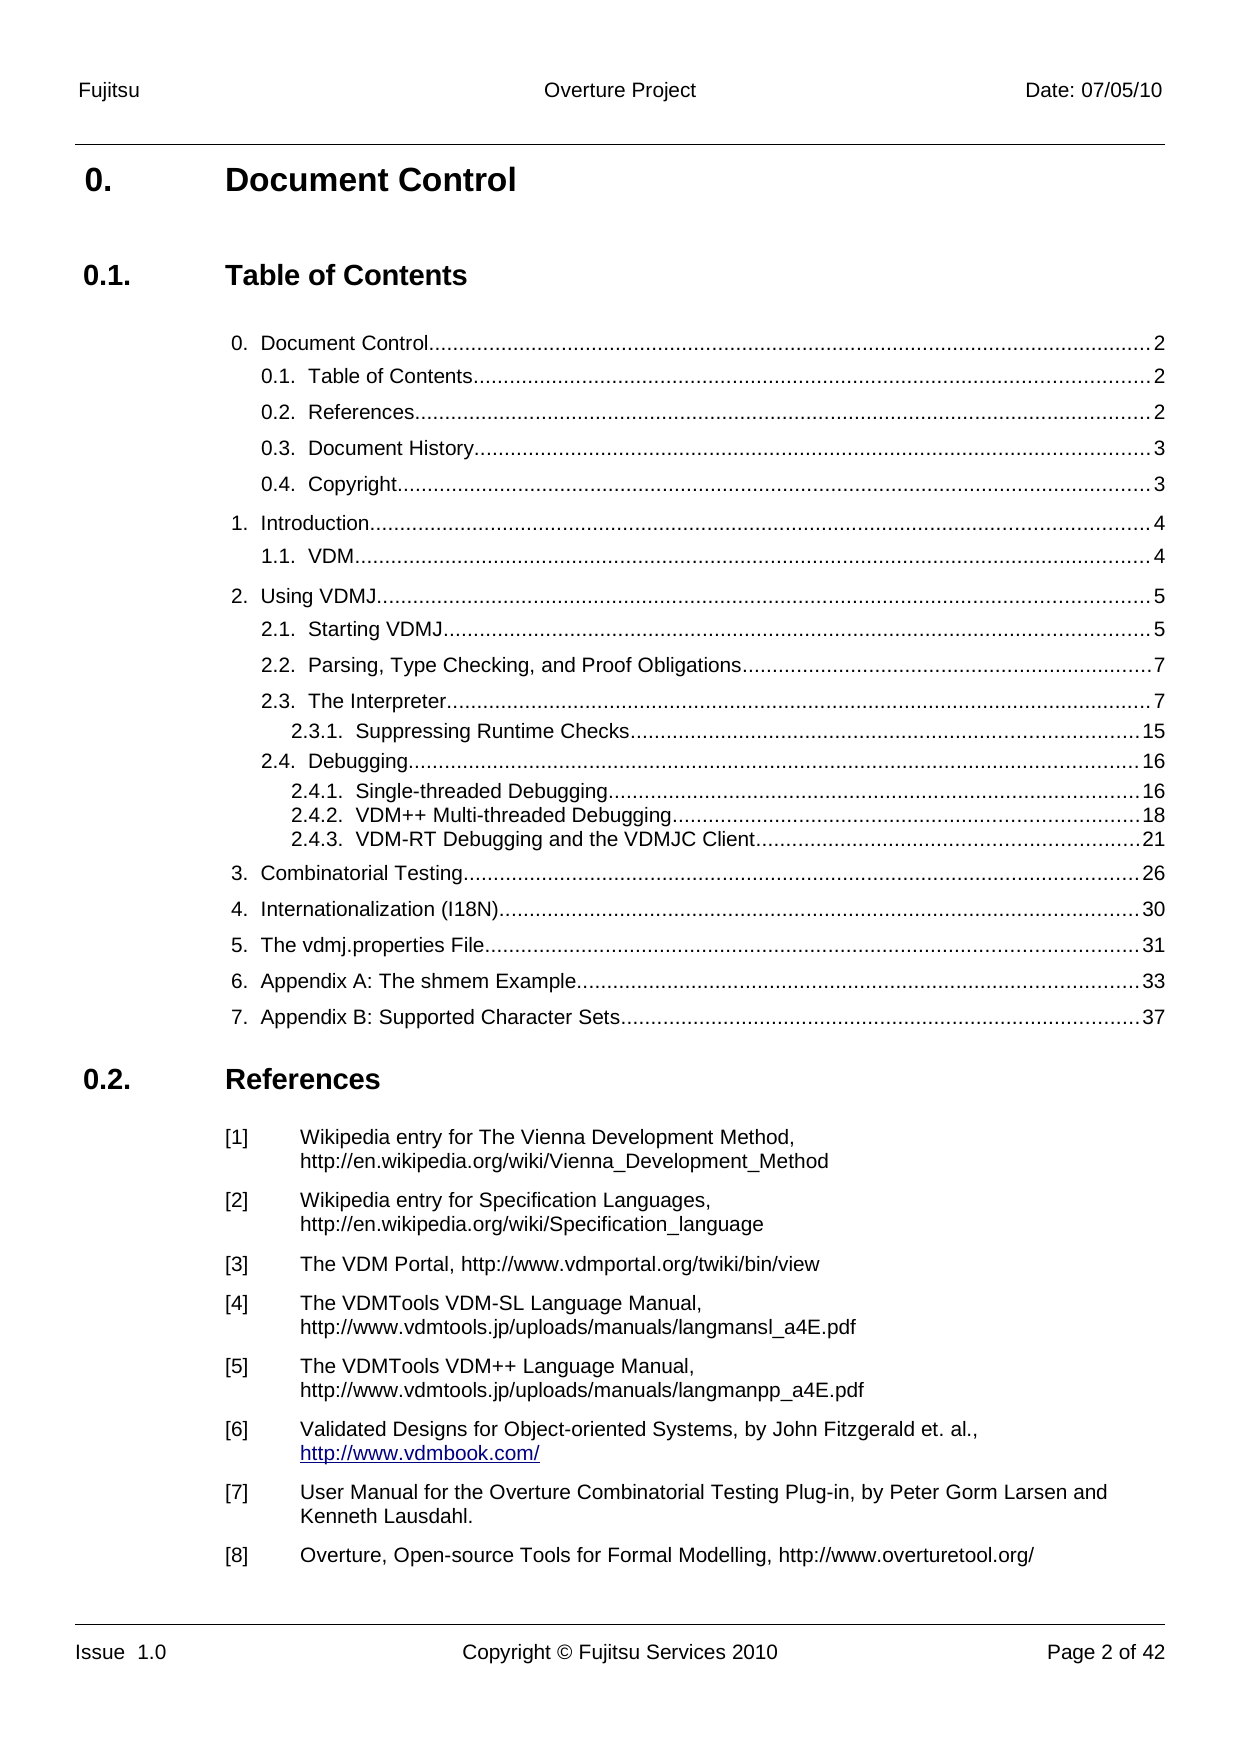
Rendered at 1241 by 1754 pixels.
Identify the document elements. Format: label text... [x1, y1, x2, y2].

list Wikipedia entry for The Vienna Development Method, http://en.wikipedia.org/wiki/Vienna_Development_Method [225, 1125, 1165, 1173]
text 2.4.3. VDM-RT Debugging and the VDMJC Client 21 [285, 827, 1165, 851]
text 2.4. Debugging 16 [255, 749, 1165, 773]
list The VDMTools VDM++ Language Manual, http://www.vdmtools.jp/uploads/manuals/langmanpp_a4E.pdf [225, 1354, 1165, 1402]
text 1.1. VDM 4 [255, 544, 1165, 568]
text 0.2. References 2 [255, 400, 1165, 424]
text 2.1. Starting VDMJ 5 [255, 617, 1165, 641]
text 5. The vdmj.properties File 31 [225, 932, 1165, 957]
text 0.4. Copyright 3 [255, 472, 1165, 496]
text 4. Internationalization (I18N) 30 [225, 896, 1165, 921]
subtitle Table of Contents [75, 258, 1165, 292]
text 2.4.1. Single-threaded Debugging 16 [285, 779, 1165, 803]
text 0.3. Document History 3 [255, 436, 1165, 460]
text 2. Using VDMJ 5 [225, 583, 1165, 608]
text 0.1. Table of Contents 2 [255, 364, 1165, 388]
text 0. Document Control 2 [225, 331, 1165, 355]
subtitle Document Control [75, 160, 1165, 198]
list The VDMTools VDM-SL Language Manual, http://www.vdmtools.jp/uploads/manuals/langmansl_a4E.pdf [225, 1291, 1165, 1339]
list User Manual for the Overture Combinatorial Testing Plug-in, by Peter Gorm Larsen and Kenneth Lausdahl. [225, 1480, 1165, 1528]
text 1. Introduction 4 [225, 511, 1165, 535]
text 2.3.1. Suppressing Runtime Checks 15 [285, 719, 1165, 743]
text 7. Appendix B: Supported Character Sets 37 [225, 1004, 1165, 1029]
text 6. Appendix A: The shmem Example 33 [225, 968, 1165, 993]
text 2.4.2. VDM++ Multi-threaded Debugging 18 [285, 803, 1165, 827]
list The VDM Portal, http://www.vdmportal.org/twiki/bin/view [225, 1251, 1165, 1276]
list Validated Designs for Object-oriented Systems, by John Fitzgerald et. al., http://www.vdmbook.com/ [225, 1417, 1165, 1465]
list Wikipedia entry for Specification Languages, http://en.wikipedia.org/wiki/Specification_language [225, 1188, 1165, 1236]
list Overture, Open-source Tools for Formal Modelling, http://www.overturetool.org/ [225, 1543, 1165, 1567]
text 3. Combinatorial Testing 26 [225, 860, 1165, 884]
text 2.2. Parsing, Type Checking, and Proof Obligations 7 [255, 653, 1165, 677]
text 2.3. The Interpreter 7 [255, 689, 1165, 713]
subtitle References [75, 1062, 1165, 1095]
